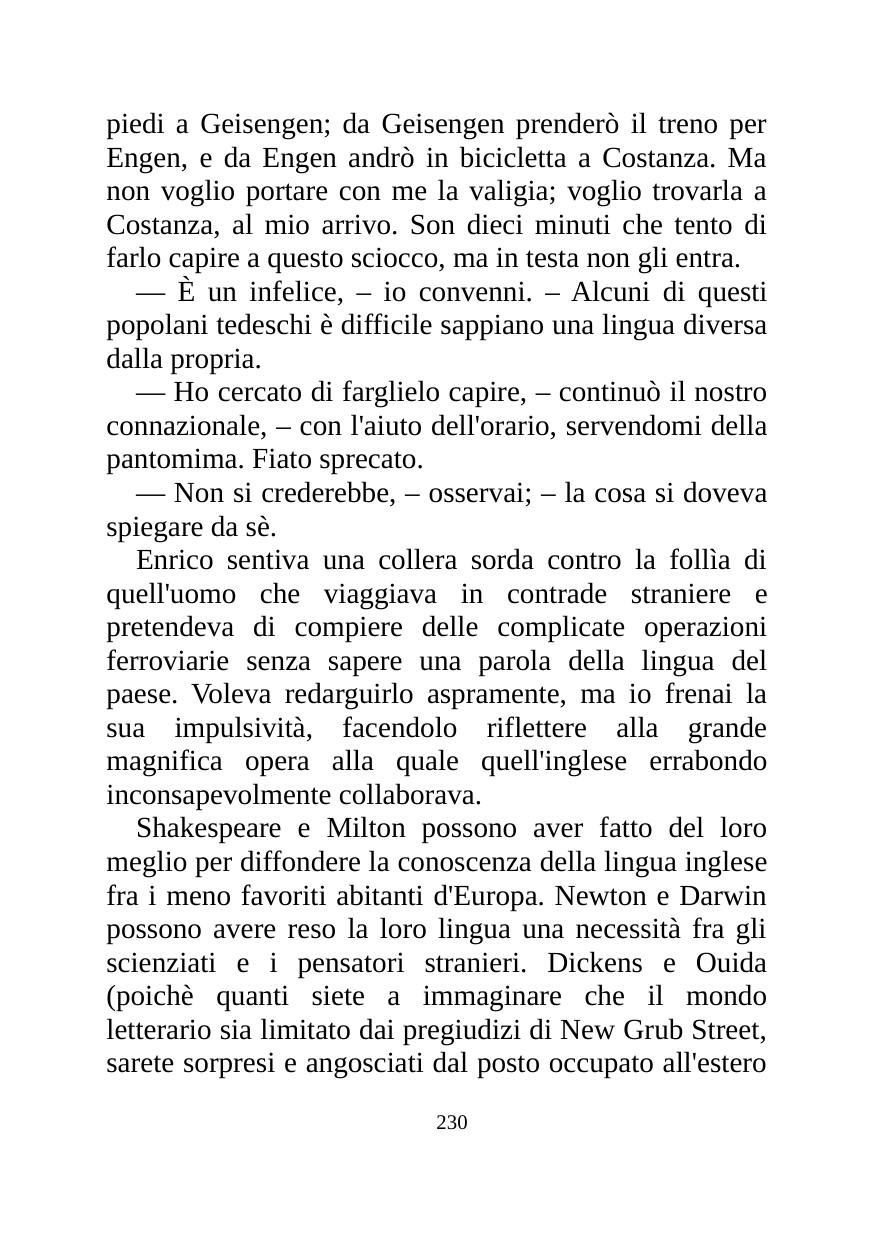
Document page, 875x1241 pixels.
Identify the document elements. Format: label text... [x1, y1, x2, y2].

text piedi a Geisengen; da Geisengen prenderò il treno per Engen, e da Engen andrò in bicicletta a Costanza. Ma non voglio portare con me la valigia; voglio trovarla a Costanza, al mio arrivo. Son dieci minuti che tento di farlo capire a questo sciocco, ma in testa non gli entra. [106, 106, 768, 274]
text Enrico sentiva una collera sorda contro la follìa di quell'uomo che viaggiava in contrade straniere e pretendeva di compiere delle complicate operazioni ferroviarie senza sapere una parola della lingua del paese. Voleva redarguirlo aspramente, ma io frenai la sua impulsività, facendolo riflettere alla grande magnifica opera alla quale quell'inglese errabondo inconsapevolmente collaborava. [106, 542, 768, 811]
text — È un infelice, – io convenni. – Alcuni di questi popolani tedeschi è difficile sappiano una lingua diversa dalla propria. [106, 274, 768, 374]
text Shakespeare e Milton possono aver fatto del loro meglio per diffondere la conoscenza della lingua inglese fra i meno favoriti abitanti d'Europa. Newton e Darwin possono avere reso la loro lingua una necessità fra gli scienziati e i pensatori stranieri. Dickens e Ouida (poichè quanti siete a immaginare che il mondo letterario sia limitato dai pregiudizi di New Grub Street, sarete sorpresi e angosciati dal posto occupato all'estero [106, 811, 768, 1079]
text — Ho cercato di farglielo capire, – continuò il nostro connazionale, – con l'aiuto dell'orario, servendomi della pantomima. Fiato sprecato. [106, 374, 768, 475]
text — Non si crederebbe, – osservai; – la cosa si doveva spiegare da sè. [106, 475, 768, 542]
